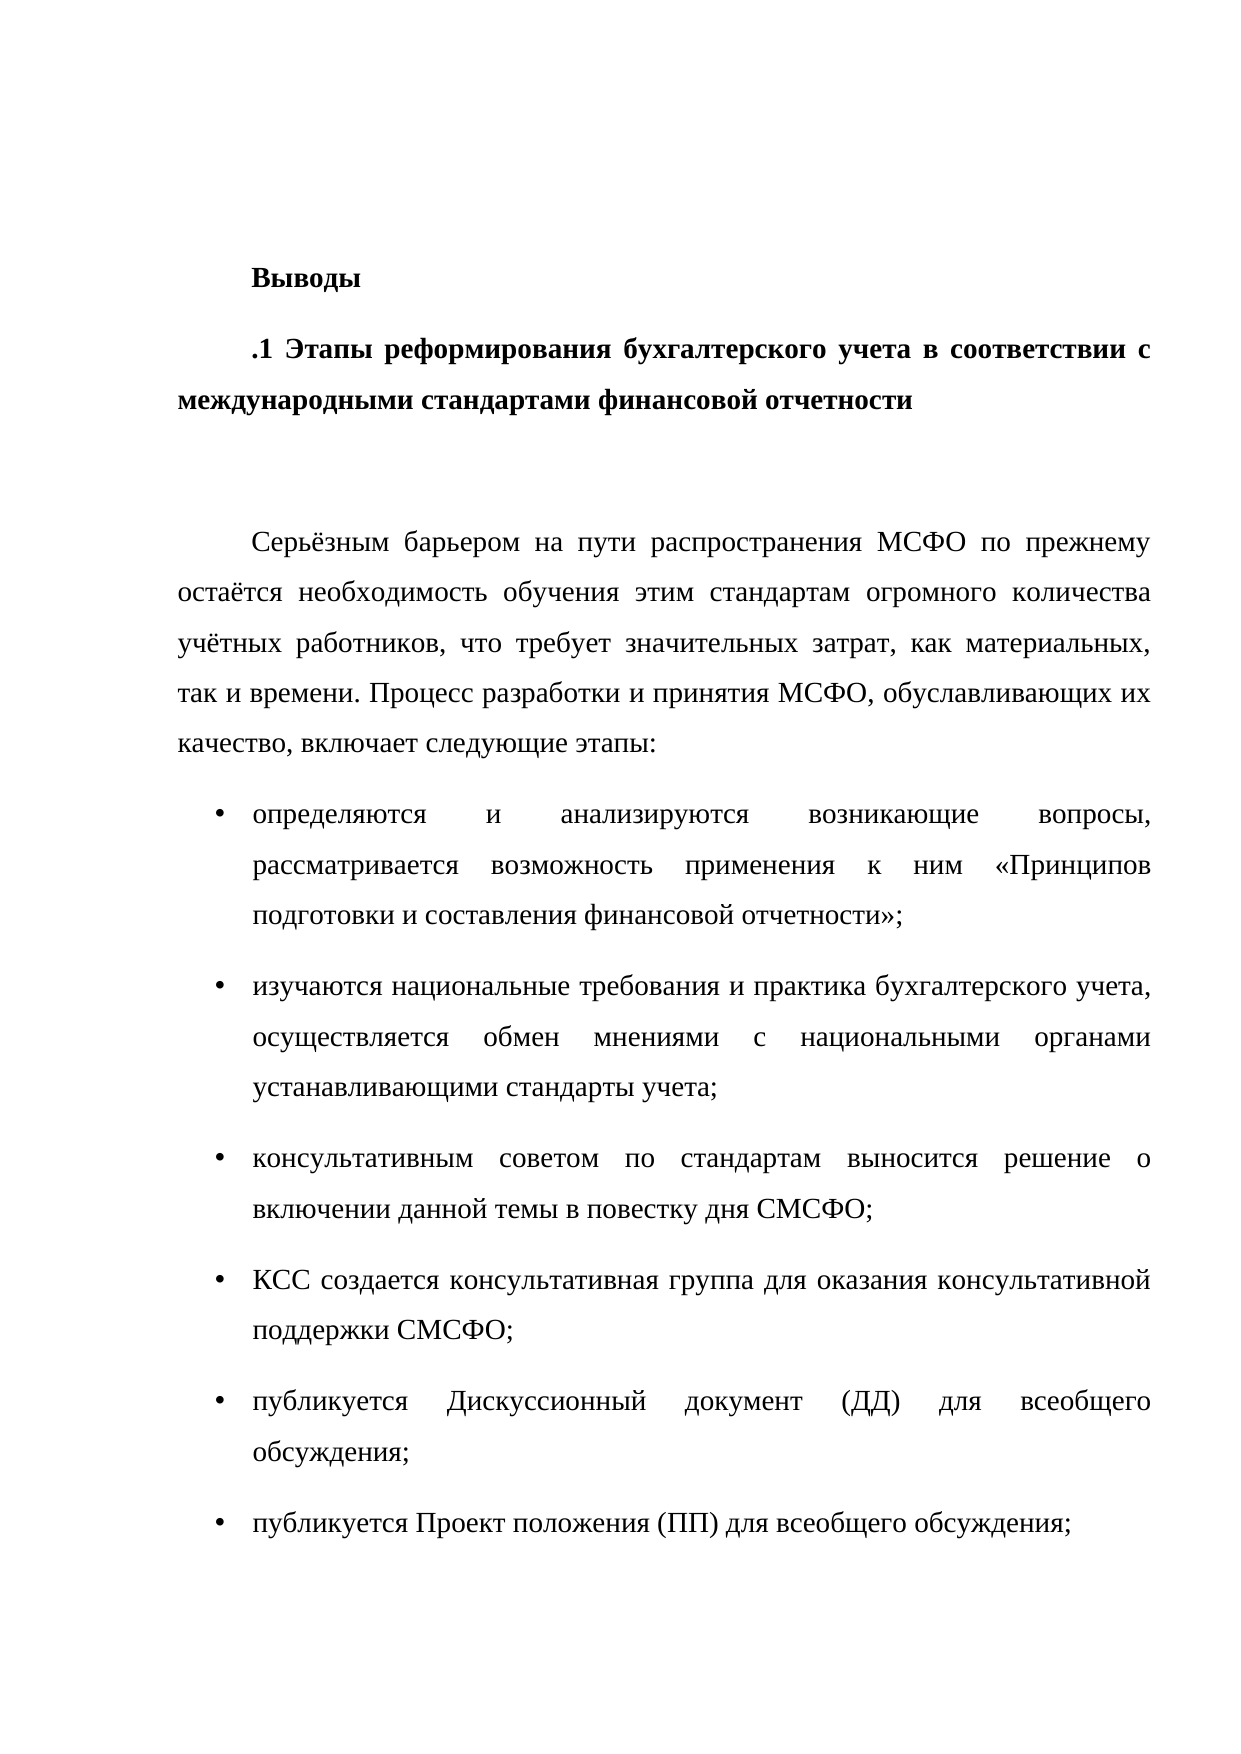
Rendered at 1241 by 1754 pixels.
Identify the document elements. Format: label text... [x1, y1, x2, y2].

list публикуется Дискуссионный документ (ДД) для всеобщего обсуждения; [215, 1383, 1152, 1467]
list изучаются национальные требования и практика бухгалтерского учета, осуществляется обмен мнениями с национальными органами устанавливающими стандарты учета; [215, 968, 1152, 1103]
list публикуется Проект положения (ПП) для всеобщего обсуждения; [215, 1505, 1152, 1539]
list определяются и анализируются возникающие вопросы, рассматривается возможность применения к ним «Принципов подготовки и составления финансовой отчетности»; [215, 797, 1152, 931]
text .1 Этапы реформирования бухгалтерского учета в соответствии с международными стандартами финансовой отчетности [177, 332, 1152, 415]
list консультативным советом по стандартам выносится решение о включении данной темы в повестку дня СМСФО; [215, 1140, 1152, 1224]
list КСС создается консультативная группа для оказания консультативной поддержки СМСФО; [215, 1262, 1152, 1346]
text Выводы [177, 260, 1152, 294]
text Серьёзным барьером на пути распространения МСФО по прежнему остаётся необходимость обучения этим стандартам огромного количества учётных работников, что требует значительных затрат, как материальных, так и времени. Процесс разработки и принятия МСФО, обуславливающих их качество, включает следующие этапы: [177, 524, 1152, 759]
